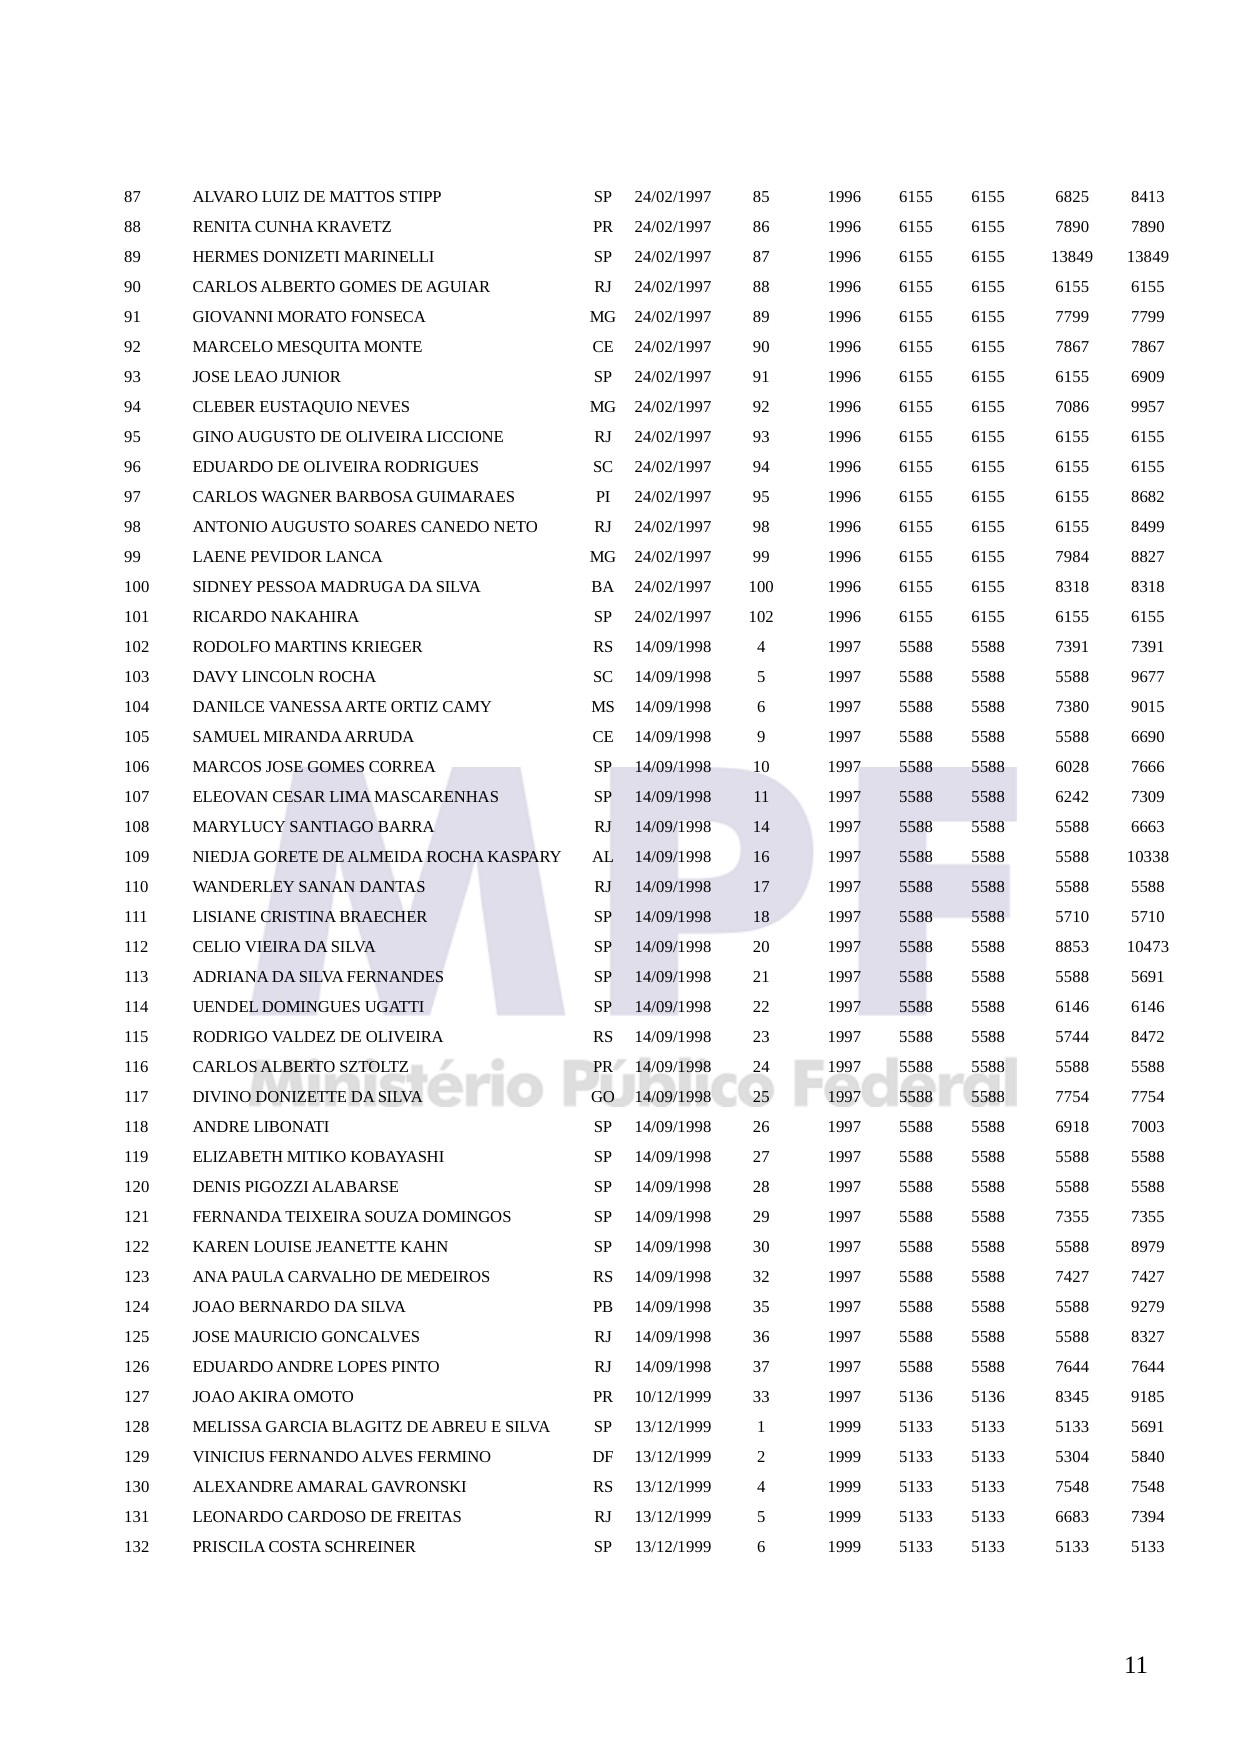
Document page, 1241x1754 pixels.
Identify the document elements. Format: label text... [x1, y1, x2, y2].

table_cell 6155 [886, 241, 946, 271]
table_cell 5136 [886, 1381, 946, 1411]
table_cell 14/09/1998 [626, 1291, 720, 1321]
table_cell 1997 [803, 1111, 886, 1141]
table_cell 107 [118, 781, 187, 811]
table_cell 5588 [946, 1201, 1030, 1231]
table_cell 1999 [803, 1441, 886, 1471]
table_cell 13849 [1114, 241, 1182, 271]
table_cell GIOVANNI MORATO FONSECA [187, 301, 579, 331]
table_cell 5691 [1114, 961, 1182, 991]
table_cell 6683 [1030, 1501, 1114, 1531]
table_cell 10473 [1114, 931, 1182, 961]
table_cell 36 [720, 1321, 802, 1351]
table_cell 14/09/1998 [626, 1201, 720, 1231]
table_cell 1997 [803, 1141, 886, 1171]
table_cell 5588 [946, 1261, 1030, 1291]
table_cell SP [580, 931, 626, 961]
table_cell 5588 [946, 781, 1030, 811]
table_cell LAENE PEVIDOR LANCA [187, 541, 579, 571]
table_cell CE [580, 721, 626, 751]
table_cell 1996 [803, 241, 886, 271]
table_cell 6155 [946, 391, 1030, 421]
picture [249, 767, 1017, 1107]
table_cell 7003 [1114, 1111, 1182, 1141]
table_cell 14/09/1998 [626, 871, 720, 901]
table_cell WANDERLEY SANAN DANTAS [187, 871, 579, 901]
table_cell 104 [118, 691, 187, 721]
table_cell SAMUEL MIRANDA ARRUDA [187, 721, 579, 751]
table_cell 95 [720, 481, 802, 511]
table_cell 5588 [886, 961, 946, 991]
table_cell 1996 [803, 181, 886, 211]
table_cell 5588 [886, 661, 946, 691]
table_cell 1996 [803, 571, 886, 601]
table_cell 24 [720, 1051, 802, 1081]
table_cell 14/09/1998 [626, 691, 720, 721]
table_cell 7548 [1030, 1471, 1114, 1501]
table_cell 24/02/1997 [626, 181, 720, 211]
table_cell 123 [118, 1261, 187, 1291]
table_cell 14/09/1998 [626, 991, 720, 1021]
table_cell 14/09/1998 [626, 841, 720, 871]
table_cell DANILCE VANESSA ARTE ORTIZ CAMY [187, 691, 579, 721]
table_cell ELEOVAN CESAR LIMA MASCARENHAS [187, 781, 579, 811]
table_cell 6028 [1030, 751, 1114, 781]
table_cell 6155 [946, 421, 1030, 451]
table_cell 116 [118, 1051, 187, 1081]
table_cell 128 [118, 1411, 187, 1441]
table_cell 5588 [886, 901, 946, 931]
table_cell EDUARDO ANDRE LOPES PINTO [187, 1351, 579, 1381]
table_cell 6155 [886, 271, 946, 301]
table_cell RJ [580, 421, 626, 451]
table_cell 24/02/1997 [626, 271, 720, 301]
table_cell 1997 [803, 961, 886, 991]
table_cell 119 [118, 1141, 187, 1171]
table_cell 96 [118, 451, 187, 481]
table_cell 5133 [886, 1531, 946, 1561]
table_cell 7644 [1114, 1351, 1182, 1381]
table_cell 5588 [946, 961, 1030, 991]
table_cell 5588 [886, 991, 946, 1021]
table_cell 7548 [1114, 1471, 1182, 1501]
table_cell MELISSA GARCIA BLAGITZ DE ABREU E SILVA [187, 1411, 579, 1441]
table_cell 1997 [803, 721, 886, 751]
table_cell 24/02/1997 [626, 331, 720, 361]
table_cell 1997 [803, 811, 886, 841]
table_cell RJ [580, 511, 626, 541]
table_cell UENDEL DOMINGUES UGATTI [187, 991, 579, 1021]
table_cell 6918 [1030, 1111, 1114, 1141]
table_cell 9015 [1114, 691, 1182, 721]
table_cell 6155 [1030, 601, 1114, 631]
table_cell 8318 [1114, 571, 1182, 601]
table_cell 5588 [946, 1321, 1030, 1351]
table_cell 5588 [886, 1051, 946, 1081]
table_cell 127 [118, 1381, 187, 1411]
table_cell 5588 [1030, 1171, 1114, 1201]
table_cell 9185 [1114, 1381, 1182, 1411]
table_cell 7355 [1114, 1201, 1182, 1231]
table_cell 14/09/1998 [626, 1021, 720, 1051]
table_cell 5588 [1114, 1141, 1182, 1171]
table_cell 1997 [803, 1051, 886, 1081]
table_cell 5588 [946, 1081, 1030, 1111]
table_cell 1996 [803, 361, 886, 391]
table_cell 1996 [803, 481, 886, 511]
table_cell RODRIGO VALDEZ DE OLIVEIRA [187, 1021, 579, 1051]
table_cell 5588 [886, 691, 946, 721]
table_cell 1996 [803, 451, 886, 481]
table_cell 30 [720, 1231, 802, 1261]
table_cell 5588 [886, 1231, 946, 1261]
table_cell 14/09/1998 [626, 661, 720, 691]
table_cell 11 [720, 781, 802, 811]
table_cell 6155 [1030, 511, 1114, 541]
table_cell 1997 [803, 931, 886, 961]
table_cell 5 [720, 1501, 802, 1531]
table_cell PRISCILA COSTA SCHREINER [187, 1531, 579, 1561]
table_cell 1996 [803, 301, 886, 331]
table_cell 1996 [803, 541, 886, 571]
table_cell 1997 [803, 1231, 886, 1261]
table_cell MG [580, 541, 626, 571]
table_cell 5133 [946, 1441, 1030, 1471]
table_cell 24/02/1997 [626, 301, 720, 331]
table_cell 8327 [1114, 1321, 1182, 1351]
table_cell 5588 [946, 1111, 1030, 1141]
table_cell 16 [720, 841, 802, 871]
table_cell 5710 [1114, 901, 1182, 931]
table_cell 6155 [886, 391, 946, 421]
table_cell 5133 [946, 1531, 1030, 1561]
table_cell RODOLFO MARTINS KRIEGER [187, 631, 579, 661]
table_cell 111 [118, 901, 187, 931]
table_cell 85 [720, 181, 802, 211]
table_cell MG [580, 391, 626, 421]
table_cell 5588 [886, 1081, 946, 1111]
table_cell 5588 [1030, 811, 1114, 841]
table_cell 7391 [1114, 631, 1182, 661]
table_cell RS [580, 1261, 626, 1291]
table_cell 6 [720, 1531, 802, 1561]
table_cell EDUARDO DE OLIVEIRA RODRIGUES [187, 451, 579, 481]
table_cell GINO AUGUSTO DE OLIVEIRA LICCIONE [187, 421, 579, 451]
table_cell 7380 [1030, 691, 1114, 721]
table_cell 5588 [946, 691, 1030, 721]
table_cell 117 [118, 1081, 187, 1111]
table_cell 4 [720, 631, 802, 661]
table_cell RJ [580, 1501, 626, 1531]
table_cell 24/02/1997 [626, 361, 720, 391]
table_cell ALVARO LUIZ DE MATTOS STIPP [187, 181, 579, 211]
table_cell SP [580, 1531, 626, 1561]
table_cell ANTONIO AUGUSTO SOARES CANEDO NETO [187, 511, 579, 541]
table_cell 89 [118, 241, 187, 271]
table_cell 13/12/1999 [626, 1441, 720, 1471]
table_cell 13/12/1999 [626, 1501, 720, 1531]
table_cell 1996 [803, 211, 886, 241]
table_cell 6155 [1030, 481, 1114, 511]
table_cell 1996 [803, 601, 886, 631]
table_cell 6155 [886, 541, 946, 571]
table_cell 6155 [886, 301, 946, 331]
table_cell 5133 [1030, 1531, 1114, 1561]
table_cell 5304 [1030, 1441, 1114, 1471]
table_cell ALEXANDRE AMARAL GAVRONSKI [187, 1471, 579, 1501]
table_cell 6155 [1030, 361, 1114, 391]
table_cell 1997 [803, 1201, 886, 1231]
table_cell 5133 [1114, 1531, 1182, 1561]
table_cell 90 [118, 271, 187, 301]
table_cell SC [580, 451, 626, 481]
table_cell 9677 [1114, 661, 1182, 691]
table_cell 5588 [1114, 1051, 1182, 1081]
table_cell 1 [720, 1411, 802, 1441]
table_cell NIEDJA GORETE DE ALMEIDA ROCHA KASPARY [187, 841, 579, 871]
table_cell SP [580, 961, 626, 991]
table_cell 6155 [946, 271, 1030, 301]
table_cell 5588 [946, 1051, 1030, 1081]
table_cell 13/12/1999 [626, 1411, 720, 1441]
table_cell SP [580, 1231, 626, 1261]
table_cell PI [580, 481, 626, 511]
table_cell 6155 [946, 451, 1030, 481]
table_cell 130 [118, 1471, 187, 1501]
table_cell 6155 [886, 421, 946, 451]
table_cell 24/02/1997 [626, 211, 720, 241]
table_cell CELIO VIEIRA DA SILVA [187, 931, 579, 961]
table_cell 23 [720, 1021, 802, 1051]
table_cell ANA PAULA CARVALHO DE MEDEIROS [187, 1261, 579, 1291]
table_cell 6155 [886, 211, 946, 241]
table_cell 2 [720, 1441, 802, 1471]
table_cell 5133 [946, 1411, 1030, 1441]
table_cell 33 [720, 1381, 802, 1411]
table_cell 5133 [886, 1501, 946, 1531]
table_cell 6155 [1114, 451, 1182, 481]
table_cell 5588 [886, 1261, 946, 1291]
table_cell KAREN LOUISE JEANETTE KAHN [187, 1231, 579, 1261]
table_cell 6155 [886, 451, 946, 481]
table_cell 112 [118, 931, 187, 961]
table_cell 17 [720, 871, 802, 901]
table_cell 8827 [1114, 541, 1182, 571]
table_cell 5136 [946, 1381, 1030, 1411]
table_cell 32 [720, 1261, 802, 1291]
table_cell 24/02/1997 [626, 451, 720, 481]
table_cell 5588 [1114, 871, 1182, 901]
table_cell 5588 [1030, 721, 1114, 751]
table_cell ELIZABETH MITIKO KOBAYASHI [187, 1141, 579, 1171]
table_cell SP [580, 1171, 626, 1201]
table_cell 6155 [946, 601, 1030, 631]
table_cell 24/02/1997 [626, 601, 720, 631]
table_cell 9279 [1114, 1291, 1182, 1321]
table_cell 1997 [803, 991, 886, 1021]
table_cell SP [580, 601, 626, 631]
table_cell 5588 [886, 1171, 946, 1201]
table_cell 1997 [803, 781, 886, 811]
table_cell 21 [720, 961, 802, 991]
table_cell 5588 [946, 841, 1030, 871]
table_cell 1999 [803, 1531, 886, 1561]
table_cell 5588 [946, 1291, 1030, 1321]
table_cell 95 [118, 421, 187, 451]
table_cell 5588 [886, 1291, 946, 1321]
table_cell 7391 [1030, 631, 1114, 661]
table_cell 24/02/1997 [626, 571, 720, 601]
table_cell PR [580, 211, 626, 241]
table_cell 14/09/1998 [626, 1261, 720, 1291]
table_cell 13/12/1999 [626, 1471, 720, 1501]
table_cell RJ [580, 811, 626, 841]
table_cell 126 [118, 1351, 187, 1381]
table_cell 24/02/1997 [626, 421, 720, 451]
table_cell 5588 [946, 661, 1030, 691]
table_cell RICARDO NAKAHIRA [187, 601, 579, 631]
table_cell 7666 [1114, 751, 1182, 781]
table_cell 6155 [946, 511, 1030, 541]
table_cell VINICIUS FERNANDO ALVES FERMINO [187, 1441, 579, 1471]
table_cell 14/09/1998 [626, 1351, 720, 1381]
table_cell 7754 [1114, 1081, 1182, 1111]
table_cell 7890 [1030, 211, 1114, 241]
table_cell 6155 [946, 181, 1030, 211]
table_cell 10338 [1114, 841, 1182, 871]
table_cell 109 [118, 841, 187, 871]
table_cell 10 [720, 751, 802, 781]
table_cell 124 [118, 1291, 187, 1321]
table_cell 1997 [803, 751, 886, 781]
table_cell 6155 [946, 541, 1030, 571]
table_cell 1997 [803, 1351, 886, 1381]
table_cell 99 [118, 541, 187, 571]
table_cell 5133 [946, 1471, 1030, 1501]
table_cell 14/09/1998 [626, 751, 720, 781]
table_cell 14/09/1998 [626, 1171, 720, 1201]
table_cell 5588 [886, 751, 946, 781]
table_cell 14/09/1998 [626, 781, 720, 811]
table_cell 7799 [1030, 301, 1114, 331]
table_cell 5691 [1114, 1411, 1182, 1441]
table_cell 7309 [1114, 781, 1182, 811]
table_cell 1997 [803, 631, 886, 661]
table_cell 6155 [946, 361, 1030, 391]
table_cell SP [580, 1411, 626, 1441]
table_cell SP [580, 1111, 626, 1141]
table_cell 108 [118, 811, 187, 841]
table_cell 5588 [1030, 871, 1114, 901]
table_cell 14/09/1998 [626, 931, 720, 961]
table_cell 5588 [946, 751, 1030, 781]
table_cell 8345 [1030, 1381, 1114, 1411]
table_cell 14/09/1998 [626, 721, 720, 751]
table_cell RENITA CUNHA KRAVETZ [187, 211, 579, 241]
table_cell 1997 [803, 1171, 886, 1201]
table_cell 6 [720, 691, 802, 721]
table_cell 94 [720, 451, 802, 481]
table_cell 8318 [1030, 571, 1114, 601]
table_cell MARCELO MESQUITA MONTE [187, 331, 579, 361]
table_cell 20 [720, 931, 802, 961]
table_cell 100 [118, 571, 187, 601]
table_cell GO [580, 1081, 626, 1111]
table_cell 7867 [1114, 331, 1182, 361]
table_cell PB [580, 1291, 626, 1321]
table_cell 5588 [946, 721, 1030, 751]
table_cell 25 [720, 1081, 802, 1111]
table_cell RS [580, 631, 626, 661]
table_cell 24/02/1997 [626, 391, 720, 421]
table_cell SP [580, 181, 626, 211]
table_cell 7427 [1114, 1261, 1182, 1291]
table_cell ADRIANA DA SILVA FERNANDES [187, 961, 579, 991]
table_cell 5588 [946, 1171, 1030, 1201]
table_cell 5588 [1030, 1141, 1114, 1171]
table_cell 5588 [946, 811, 1030, 841]
table_cell 132 [118, 1531, 187, 1561]
table_cell 14/09/1998 [626, 1081, 720, 1111]
table_cell CARLOS ALBERTO GOMES DE AGUIAR [187, 271, 579, 301]
table_cell SP [580, 1201, 626, 1231]
table_cell 120 [118, 1171, 187, 1201]
table_cell 5 [720, 661, 802, 691]
table_cell 106 [118, 751, 187, 781]
table_cell LISIANE CRISTINA BRAECHER [187, 901, 579, 931]
table_cell 89 [720, 301, 802, 331]
table_cell 5588 [1030, 841, 1114, 871]
table_cell 5588 [886, 1321, 946, 1351]
table_cell DAVY LINCOLN ROCHA [187, 661, 579, 691]
table_cell 88 [720, 271, 802, 301]
table_cell 6155 [1114, 421, 1182, 451]
table_cell 7394 [1114, 1501, 1182, 1531]
table_cell 14/09/1998 [626, 811, 720, 841]
table_cell 8413 [1114, 181, 1182, 211]
table_cell 6155 [1114, 601, 1182, 631]
table_cell 100 [720, 571, 802, 601]
table_cell 14/09/1998 [626, 961, 720, 991]
table_cell MS [580, 691, 626, 721]
table_cell 5133 [1030, 1411, 1114, 1441]
table_cell 24/02/1997 [626, 511, 720, 541]
table_cell 5133 [886, 1411, 946, 1441]
table_cell 5588 [886, 871, 946, 901]
table_cell 113 [118, 961, 187, 991]
table_cell RJ [580, 1351, 626, 1381]
table_cell 5588 [886, 1021, 946, 1051]
table_cell 7867 [1030, 331, 1114, 361]
table_cell 125 [118, 1321, 187, 1351]
table_cell 14/09/1998 [626, 1051, 720, 1081]
table_cell LEONARDO CARDOSO DE FREITAS [187, 1501, 579, 1531]
table_cell 93 [118, 361, 187, 391]
table_cell RJ [580, 271, 626, 301]
table_cell JOSE MAURICIO GONCALVES [187, 1321, 579, 1351]
table_cell 1997 [803, 1081, 886, 1111]
table_cell MARYLUCY SANTIAGO BARRA [187, 811, 579, 841]
table_cell 5133 [946, 1501, 1030, 1531]
table_cell 4 [720, 1471, 802, 1501]
table_cell 1997 [803, 1261, 886, 1291]
table_cell 102 [720, 601, 802, 631]
table_cell 131 [118, 1501, 187, 1531]
table_cell 5588 [886, 931, 946, 961]
table_cell 6155 [1114, 271, 1182, 301]
table_cell 22 [720, 991, 802, 1021]
table_cell 90 [720, 331, 802, 361]
table_cell 6155 [946, 331, 1030, 361]
table_cell 1997 [803, 691, 886, 721]
table_cell 1997 [803, 1321, 886, 1351]
table_cell 5133 [886, 1471, 946, 1501]
table_cell 5588 [946, 931, 1030, 961]
table_cell 6155 [886, 181, 946, 211]
table_cell 14/09/1998 [626, 901, 720, 931]
table_cell 18 [720, 901, 802, 931]
table_cell CARLOS ALBERTO SZTOLTZ [187, 1051, 579, 1081]
table_cell SIDNEY PESSOA MADRUGA DA SILVA [187, 571, 579, 601]
table_cell 6825 [1030, 181, 1114, 211]
table_cell 5588 [886, 781, 946, 811]
table_cell 121 [118, 1201, 187, 1231]
table_cell BA [580, 571, 626, 601]
table_cell SC [580, 661, 626, 691]
table_cell 6155 [946, 241, 1030, 271]
table_cell 5588 [1030, 661, 1114, 691]
table_cell PR [580, 1051, 626, 1081]
table_cell 5588 [1114, 1171, 1182, 1201]
table_cell 5588 [886, 1201, 946, 1231]
table_cell 5710 [1030, 901, 1114, 931]
table_cell 14/09/1998 [626, 631, 720, 661]
table_cell 5744 [1030, 1021, 1114, 1051]
table_cell 1999 [803, 1501, 886, 1531]
table_cell 6155 [886, 571, 946, 601]
table_cell 91 [118, 301, 187, 331]
table_cell 14/09/1998 [626, 1231, 720, 1261]
table_cell 7355 [1030, 1201, 1114, 1231]
table_cell 91 [720, 361, 802, 391]
table_cell 6155 [886, 361, 946, 391]
table_cell 5588 [886, 1111, 946, 1141]
table_cell 5588 [886, 811, 946, 841]
table_cell 8499 [1114, 511, 1182, 541]
table_cell 24/02/1997 [626, 241, 720, 271]
table_cell 99 [720, 541, 802, 571]
table_cell RS [580, 1021, 626, 1051]
table_cell 9 [720, 721, 802, 751]
table_cell 5588 [886, 841, 946, 871]
table_cell 5588 [946, 1141, 1030, 1171]
table_cell RS [580, 1471, 626, 1501]
table_cell 5588 [946, 1021, 1030, 1051]
table_cell 6155 [1030, 271, 1114, 301]
table_cell 6155 [946, 571, 1030, 601]
table_cell 7754 [1030, 1081, 1114, 1111]
table_cell JOSE LEAO JUNIOR [187, 361, 579, 391]
table_cell CLEBER EUSTAQUIO NEVES [187, 391, 579, 421]
table_cell 1999 [803, 1411, 886, 1441]
table_cell 7799 [1114, 301, 1182, 331]
table_cell 13/12/1999 [626, 1531, 720, 1561]
table_cell 5588 [1030, 1321, 1114, 1351]
table_cell 102 [118, 631, 187, 661]
table_cell AL [580, 841, 626, 871]
table_cell 101 [118, 601, 187, 631]
table_cell 103 [118, 661, 187, 691]
table_cell 24/02/1997 [626, 481, 720, 511]
table_cell 6155 [1030, 451, 1114, 481]
table_cell 6155 [1030, 421, 1114, 451]
table_cell 7644 [1030, 1351, 1114, 1381]
table_cell 5588 [886, 631, 946, 661]
table_cell 86 [720, 211, 802, 241]
table_cell 5588 [946, 871, 1030, 901]
table_cell 7086 [1030, 391, 1114, 421]
table_cell 1997 [803, 841, 886, 871]
table_cell SP [580, 991, 626, 1021]
table_cell 13849 [1030, 241, 1114, 271]
table_cell ANDRE LIBONATI [187, 1111, 579, 1141]
table_cell 14/09/1998 [626, 1141, 720, 1171]
table_cell 7890 [1114, 211, 1182, 241]
table_cell 14/09/1998 [626, 1321, 720, 1351]
table_cell JOAO AKIRA OMOTO [187, 1381, 579, 1411]
table_cell PR [580, 1381, 626, 1411]
table_cell 5588 [946, 1351, 1030, 1381]
table_cell 5588 [946, 631, 1030, 661]
table_cell 9957 [1114, 391, 1182, 421]
table_cell 8472 [1114, 1021, 1182, 1051]
table_cell 5588 [946, 991, 1030, 1021]
table_cell 5588 [946, 1231, 1030, 1261]
table_cell 5588 [1030, 961, 1114, 991]
table_cell 35 [720, 1291, 802, 1321]
table_cell 24/02/1997 [626, 541, 720, 571]
table_cell 129 [118, 1441, 187, 1471]
table_cell 92 [118, 331, 187, 361]
table_cell 5588 [1030, 1231, 1114, 1261]
table_cell 93 [720, 421, 802, 451]
table_cell 7427 [1030, 1261, 1114, 1291]
table_cell 6146 [1114, 991, 1182, 1021]
table_cell 1996 [803, 421, 886, 451]
table_cell SP [580, 781, 626, 811]
table_cell 8853 [1030, 931, 1114, 961]
table_cell DIVINO DONIZETTE DA SILVA [187, 1081, 579, 1111]
table_cell 6155 [946, 301, 1030, 331]
table_cell 97 [118, 481, 187, 511]
table_cell 1999 [803, 1471, 886, 1501]
table_cell 1996 [803, 331, 886, 361]
table_cell 6155 [886, 331, 946, 361]
table_cell 118 [118, 1111, 187, 1141]
table_cell 1997 [803, 1291, 886, 1321]
table_cell 8979 [1114, 1231, 1182, 1261]
table_cell 5588 [886, 721, 946, 751]
table_cell 6909 [1114, 361, 1182, 391]
table_cell DF [580, 1441, 626, 1471]
table_cell 1997 [803, 661, 886, 691]
table_cell 98 [118, 511, 187, 541]
table_cell 5588 [886, 1141, 946, 1171]
table_cell 92 [720, 391, 802, 421]
table_cell MG [580, 301, 626, 331]
table_cell 87 [720, 241, 802, 271]
table_cell 6155 [946, 481, 1030, 511]
table_cell 6155 [886, 601, 946, 631]
table_cell JOAO BERNARDO DA SILVA [187, 1291, 579, 1321]
table_cell 6155 [886, 511, 946, 541]
table_cell 14 [720, 811, 802, 841]
table_cell RJ [580, 871, 626, 901]
table_cell 87 [118, 181, 187, 211]
table_cell 98 [720, 511, 802, 541]
table_cell 1997 [803, 1021, 886, 1051]
table_cell 7984 [1030, 541, 1114, 571]
table_cell 110 [118, 871, 187, 901]
table_cell MARCOS JOSE GOMES CORREA [187, 751, 579, 781]
table_cell 6146 [1030, 991, 1114, 1021]
table_cell 1996 [803, 391, 886, 421]
table_cell 6690 [1114, 721, 1182, 751]
table_cell SP [580, 1141, 626, 1171]
table_cell 5588 [1030, 1291, 1114, 1321]
table_cell 26 [720, 1111, 802, 1141]
table_cell 5588 [946, 901, 1030, 931]
table_cell 114 [118, 991, 187, 1021]
table_cell 88 [118, 211, 187, 241]
table_cell 1997 [803, 901, 886, 931]
table_cell 115 [118, 1021, 187, 1051]
table_cell 37 [720, 1351, 802, 1381]
table_cell SP [580, 751, 626, 781]
table_cell 5133 [886, 1441, 946, 1471]
table_cell SP [580, 241, 626, 271]
table_cell HERMES DONIZETI MARINELLI [187, 241, 579, 271]
table_cell 1997 [803, 871, 886, 901]
table_cell 105 [118, 721, 187, 751]
table_cell 5588 [886, 1351, 946, 1381]
table_cell FERNANDA TEIXEIRA SOUZA DOMINGOS [187, 1201, 579, 1231]
table_cell CE [580, 331, 626, 361]
table_cell 1996 [803, 271, 886, 301]
table_cell 122 [118, 1231, 187, 1261]
table_cell DENIS PIGOZZI ALABARSE [187, 1171, 579, 1201]
table_cell 5840 [1114, 1441, 1182, 1471]
table_cell RJ [580, 1321, 626, 1351]
table_cell 6155 [946, 211, 1030, 241]
table_cell 8682 [1114, 481, 1182, 511]
table_cell 29 [720, 1201, 802, 1231]
table_cell 6155 [886, 481, 946, 511]
table_cell 28 [720, 1171, 802, 1201]
table_cell 10/12/1999 [626, 1381, 720, 1411]
table_cell 5588 [1030, 1051, 1114, 1081]
table_cell 14/09/1998 [626, 1111, 720, 1141]
table_cell 27 [720, 1141, 802, 1171]
table_cell 1997 [803, 1381, 886, 1411]
table_cell 6242 [1030, 781, 1114, 811]
table_cell SP [580, 901, 626, 931]
table_cell SP [580, 361, 626, 391]
table_cell 94 [118, 391, 187, 421]
table_cell 1996 [803, 511, 886, 541]
table_cell 6663 [1114, 811, 1182, 841]
table_cell CARLOS WAGNER BARBOSA GUIMARAES [187, 481, 579, 511]
